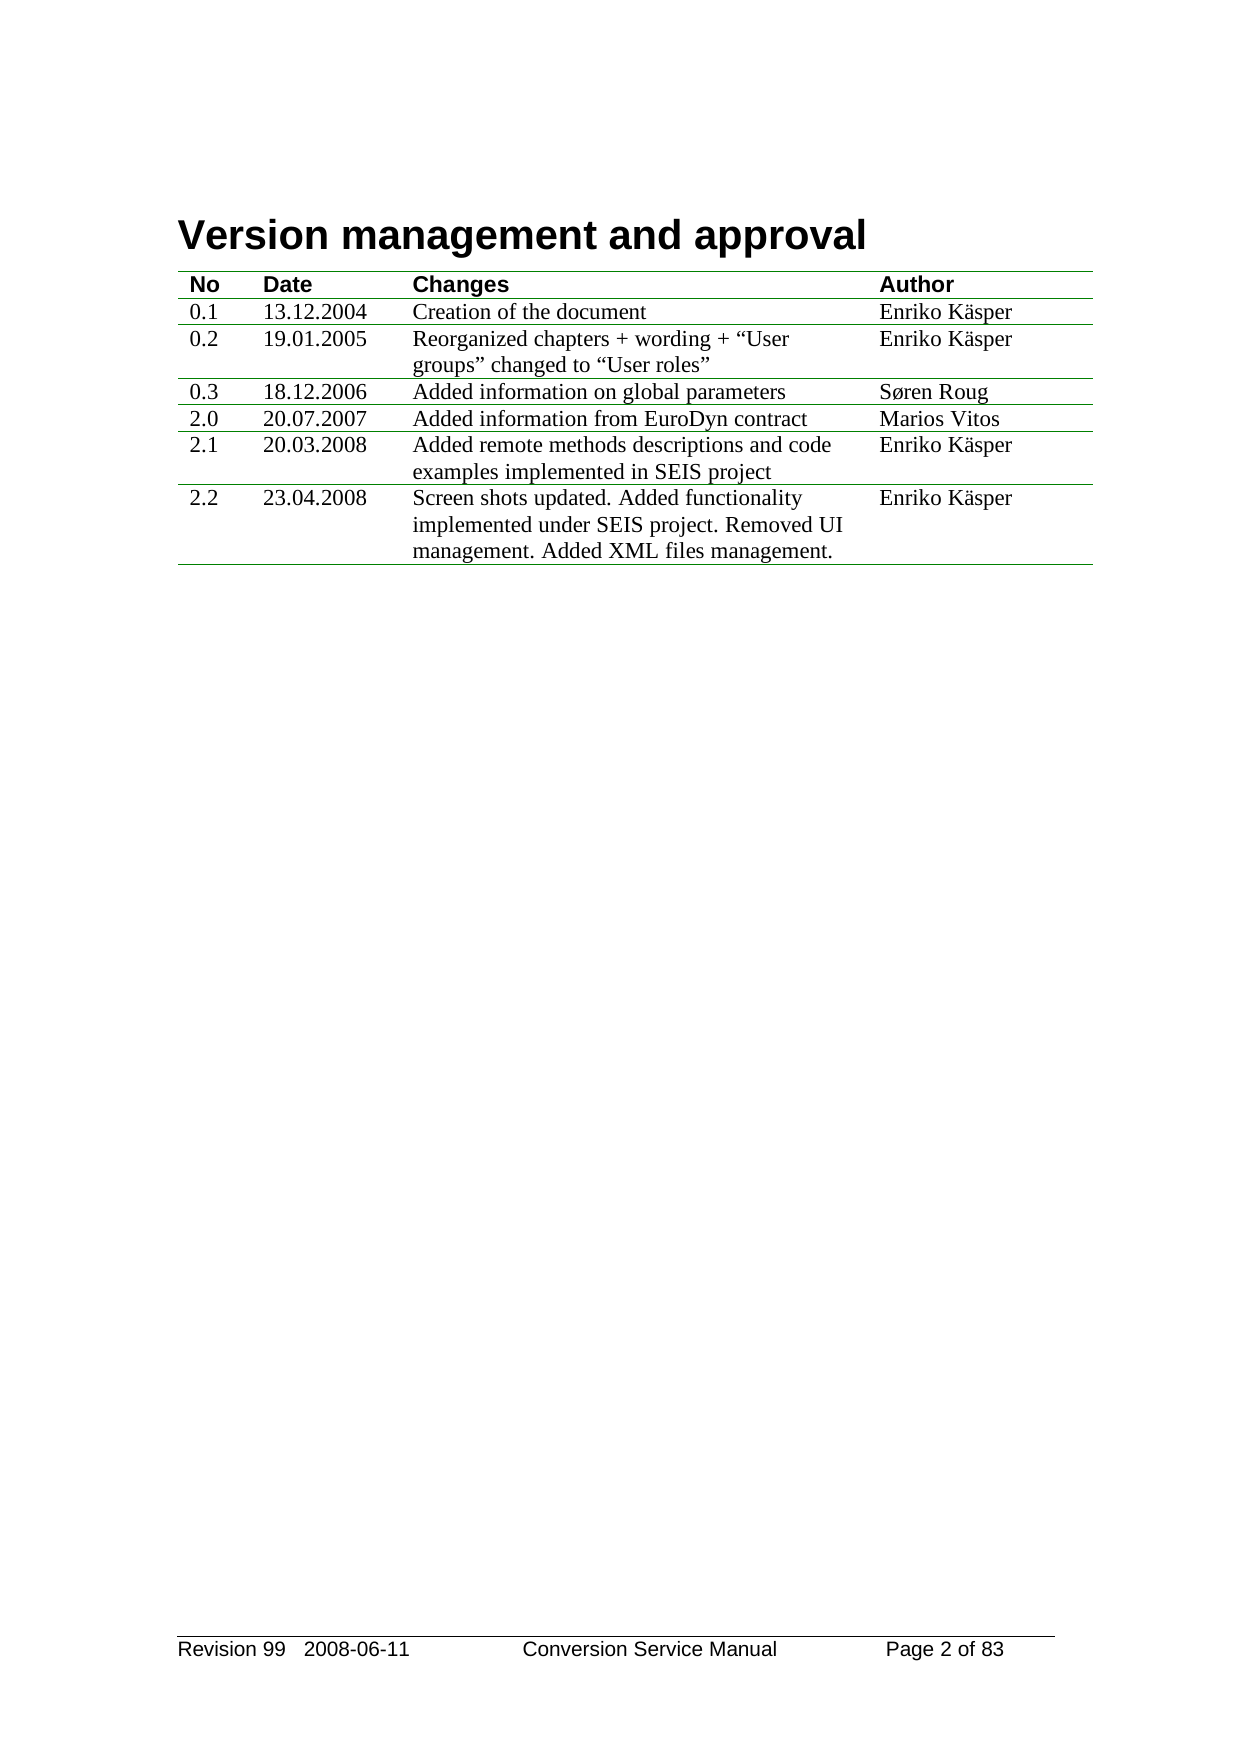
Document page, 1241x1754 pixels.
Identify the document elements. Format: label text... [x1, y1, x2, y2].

table_cell Enriko Käsper [868, 432, 1093, 484]
table_cell Søren Roug [868, 379, 1093, 404]
table_cell 20.03.2008 [252, 432, 401, 484]
table_cell 18.12.2006 [252, 379, 401, 404]
table_cell Enriko Käsper [868, 299, 1093, 324]
table_cell Added remote methods descriptions and code examples implemented in SEIS project [401, 432, 868, 484]
table_cell Reorganized chapters + wording + “User groups” changed to “User roles” [401, 325, 868, 378]
table_header Changes [401, 272, 868, 298]
table_cell 2.0 [178, 405, 252, 431]
table_cell 2.1 [178, 432, 252, 484]
table_cell 0.3 [178, 379, 252, 404]
table_cell 13.12.2004 [252, 299, 401, 324]
table_header Author [868, 272, 1093, 298]
table_header Date [252, 272, 401, 298]
table_cell Added information on global parameters [401, 379, 868, 404]
table_cell 20.07.2007 [252, 405, 401, 431]
table_cell 0.2 [178, 325, 252, 378]
table_cell 2.2 [178, 485, 252, 564]
table_cell Enriko Käsper [868, 485, 1093, 564]
table_cell Creation of the document [401, 299, 868, 324]
table_cell Added information from EuroDyn contract [401, 405, 868, 431]
table_cell Enriko Käsper [868, 325, 1093, 378]
subtitle Version management and approval [177, 210, 1092, 258]
table_cell 0.1 [178, 299, 252, 324]
table_cell Marios Vitos [868, 405, 1093, 431]
table_cell Screen shots updated. Added functionality implemented under SEIS project. Removed UI management. Added XML files management. [401, 485, 868, 564]
table_header No [178, 272, 252, 298]
table_cell 19.01.2005 [252, 325, 401, 378]
table_cell 23.04.2008 [252, 485, 401, 564]
